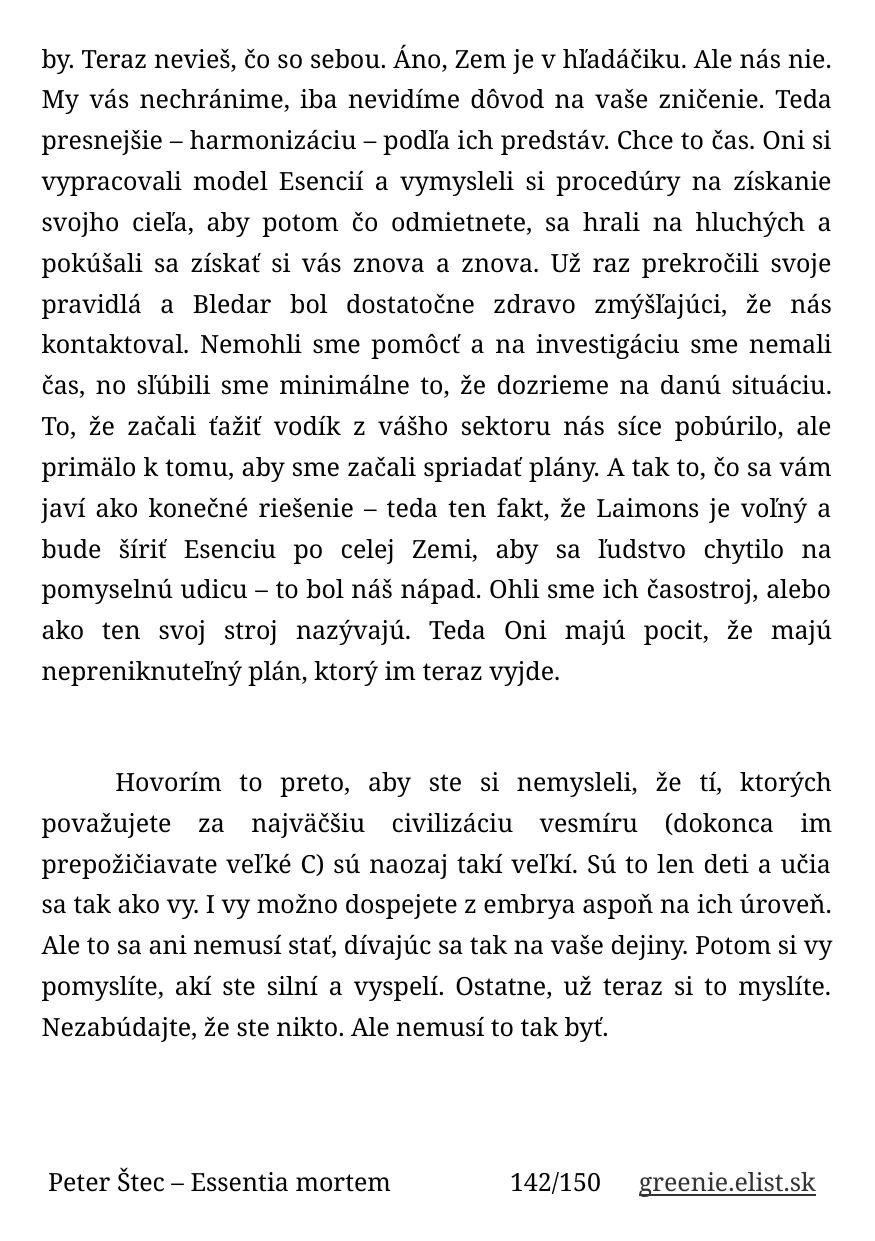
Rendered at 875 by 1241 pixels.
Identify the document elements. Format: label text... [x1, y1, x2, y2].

text Hovorím to preto, aby ste si nemysleli, že tí, ktorých považujete za najväčšiu civilizáciu vesmíru (dokonca im prepožičiavate veľké C) sú naozaj takí veľkí. Sú to len deti a učia sa tak ako vy. I vy možno dospejete z embrya aspoň na ich úroveň. Ale to sa ani nemusí stať, dívajúc sa tak na vaše dejiny. Potom si vy pomyslíte, akí ste silní a vyspelí. Ostatne, už teraz si to myslíte. Nezabúdajte, že ste nikto. Ale nemusí to tak byť. [41, 765, 833, 1044]
text by. Teraz nevieš, čo so sebou. Áno, Zem je v hľadáčiku. Ale nás nie. My vás nechránime, iba nevidíme dôvod na vaše zničenie. Teda presnejšie – harmonizáciu – podľa ich predstáv. Chce to čas. Oni si vypracovali model Esencií a vymysleli si procedúry na získanie svojho cieľa, aby potom čo odmietnete, sa hrali na hluchých a pokúšali sa získať si vás znova a znova. Už raz prekročili svoje pravidlá a Bledar bol dostatočne zdravo zmýšľajúci, že nás kontaktoval. Nemohli sme pomôcť a na investigáciu sme nemali čas, no sľúbili sme minimálne to, že dozrieme na danú situáciu. To, že začali ťažiť vodík z vášho sektoru nás síce pobúrilo, ale primälo k tomu, aby sme začali spriadať plány. A tak to, čo sa vám javí ako konečné riešenie – teda ten fakt, že Laimons je voľný a bude šíriť Esenciu po celej Zemi, aby sa ľudstvo chytilo na pomyselnú udicu – to bol náš nápad. Ohli sme ich časostroj, alebo ako ten svoj stroj nazývajú. Teda Oni majú pocit, že majú nepreniknuteľný plán, ktorý im teraz vyjde. [41, 41, 833, 688]
